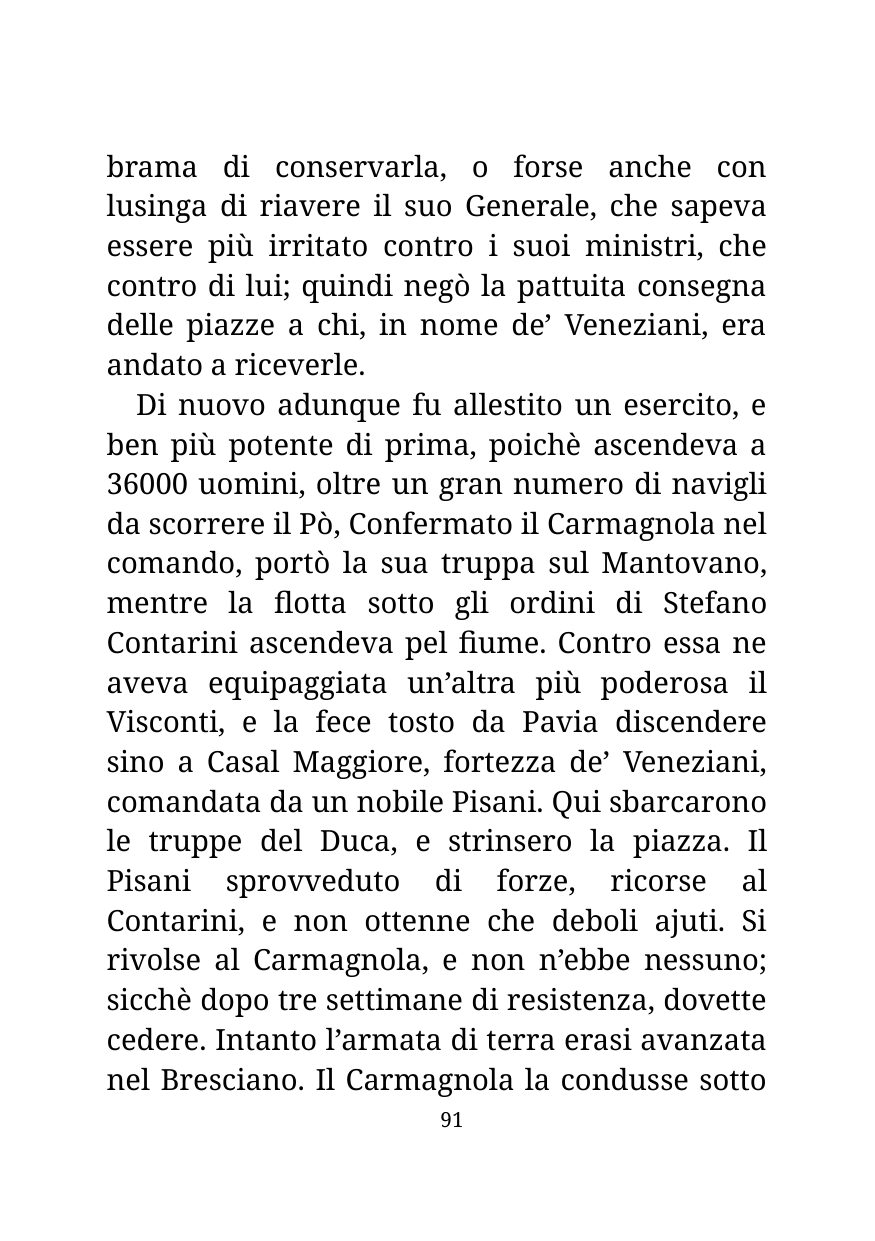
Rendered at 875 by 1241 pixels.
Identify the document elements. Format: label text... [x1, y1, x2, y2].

text brama di conservarla, o forse anche con lusinga di riavere il suo Generale, che sapeva essere più irritato contro i suoi ministri, che contro di lui; quindi negò la pattuita consegna delle piazze a chi, in nome de’ Veneziani, era andato a riceverle. [106, 146, 768, 384]
text Di nuovo adunque fu allestito un esercito, e ben più potente di prima, poichè ascendeva a 36000 uomini, oltre un gran numero di navigli da scorrere il Pò, Confermato il Carmagnola nel comando, portò la sua truppa sul Mantovano, mentre la flotta sotto gli ordini di Stefano Contarini ascendeva pel fiume. Contro essa ne aveva equipaggiata un’altra più poderosa il Visconti, e la fece tosto da Pavia discendere sino a Casal Maggiore, fortezza de’ Veneziani, comandata da un nobile Pisani. Qui sbarcarono le truppe del Duca, e strinsero la piazza. Il Pisani sprovveduto di forze, ricorse al Contarini, e non ottenne che deboli ajuti. Si rivolse al Carmagnola, e non n’ebbe nessuno; sicchè dopo tre settimane di resistenza, dovette cedere. Intanto l’armata di terra erasi avanzata nel Bresciano. Il Carmagnola la condusse sotto [106, 384, 768, 1098]
